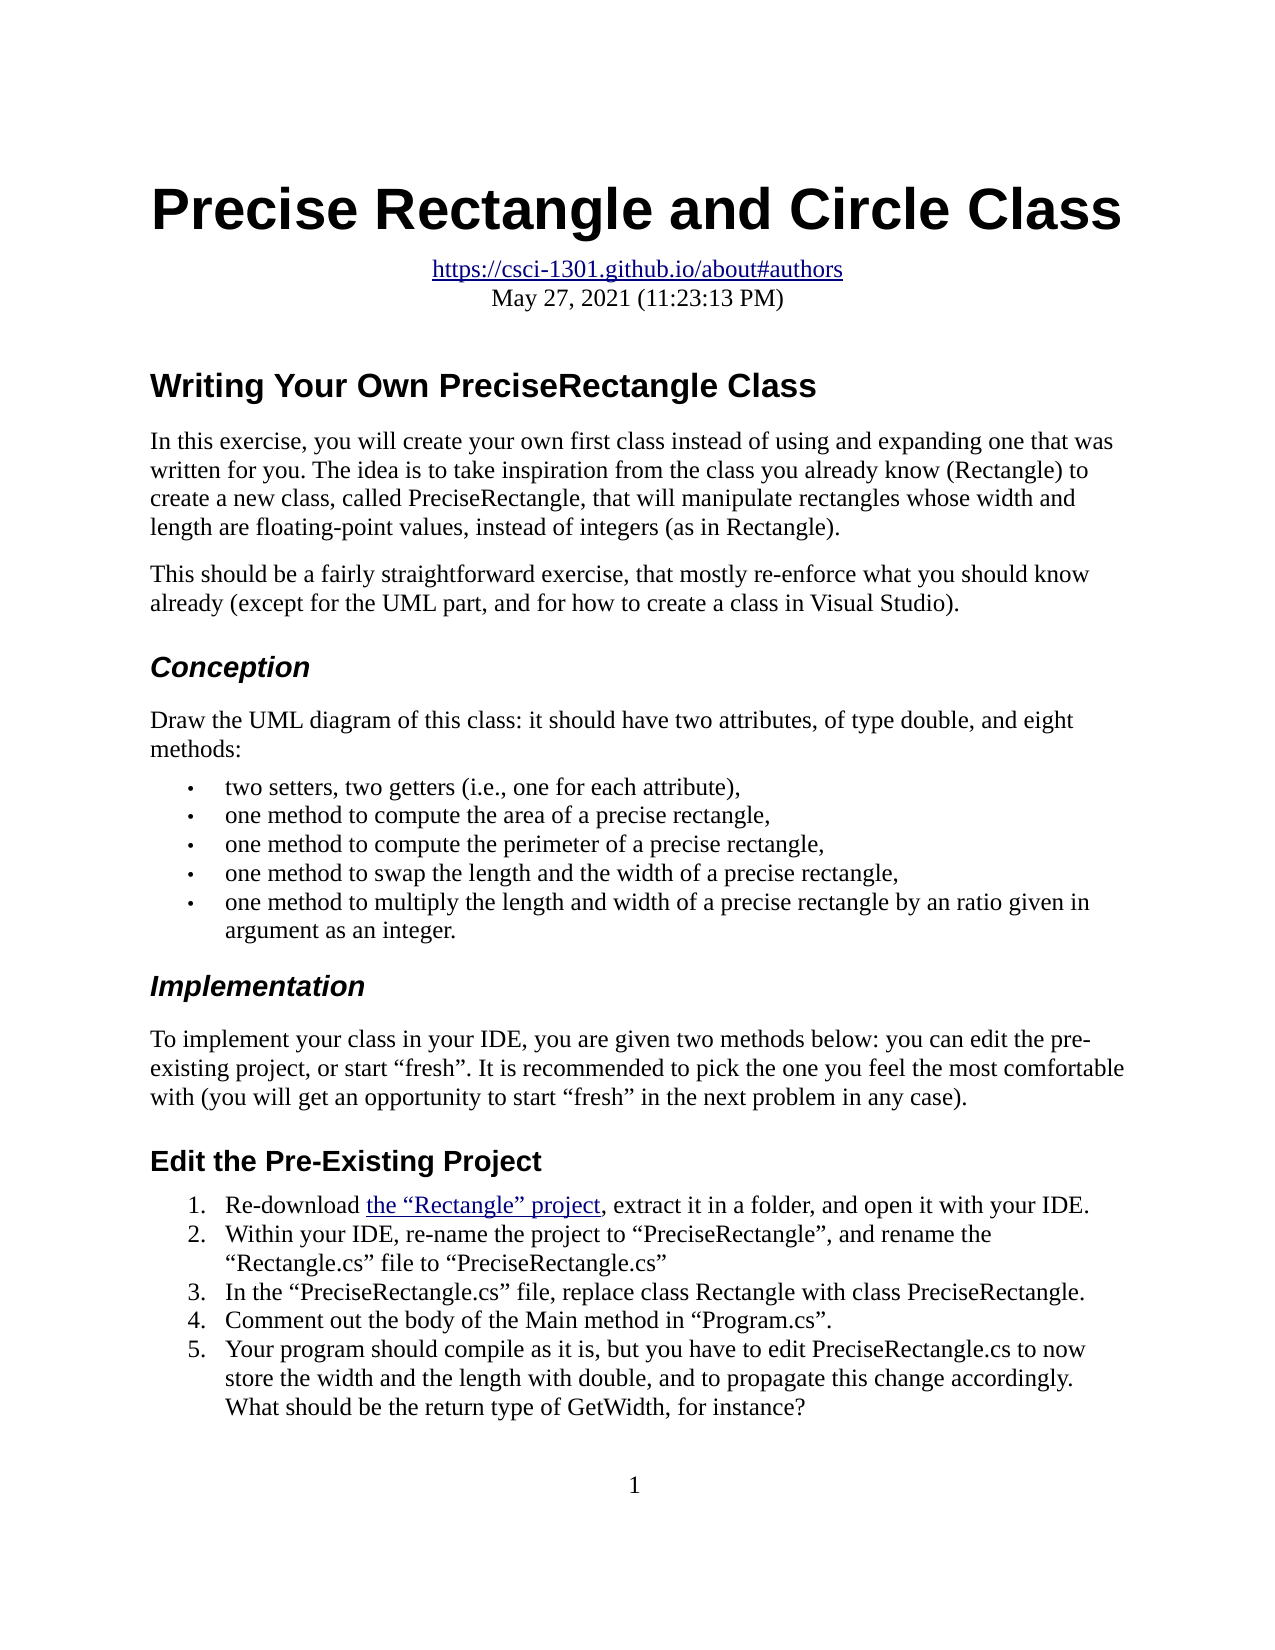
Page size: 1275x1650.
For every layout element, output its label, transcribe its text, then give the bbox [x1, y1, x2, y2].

list In the “PreciseRectangle.cs” file, replace class Rectangle with class PreciseRectangle. [187, 1277, 1125, 1306]
list two setters, two getters (i.e., one for each attribute), [187, 772, 1125, 801]
list one method to swap the length and the width of a precise rectangle, [187, 858, 1125, 887]
subtitle Conception [150, 650, 1125, 684]
subtitle Implementation [150, 969, 1125, 1003]
title Precise Rectangle and Circle Class [150, 175, 1125, 242]
subtitle Writing Your Own PreciseRectangle Class [150, 366, 1125, 404]
list one method to compute the area of a precise rectangle, [187, 801, 1125, 829]
list one method to multiply the length and width of a precise rectangle by an ratio given in argument as an integer. [187, 887, 1125, 944]
text May 27, 2021 (11:23:13 PM) [150, 283, 1125, 312]
list Re-download the “Rectangle” project, extract it in a folder, and open it with your IDE. [187, 1191, 1125, 1219]
text In this exercise, you will create your own first class instead of using and expanding one that was written for you. The idea is to take inspiration from the class you already know (Rectangle) to create a new class, called PreciseRectangle, that will manipulate rectangles whose width and length are floating-point values, instead of integers (as in Rectangle). [150, 426, 1125, 541]
text To implement your class in your IDE, you are given two methods below: you can edit the pre-existing project, or start “fresh”. It is recommended to pick the one you feel the most comfortable with (you will get an opportunity to start “fresh” in the next problem in any case). [150, 1024, 1125, 1111]
subtitle Edit the Pre-Existing Project [150, 1144, 1125, 1178]
list Comment out the body of the Main method in “Program.cs”. [187, 1306, 1125, 1334]
list one method to compute the perimeter of a precise rectangle, [187, 829, 1125, 858]
text Draw the UML diagram of this class: it should have two attributes, of type double, and eight methods: [150, 705, 1125, 763]
text This should be a fairly straightforward exercise, that mostly re-enforce what you should know already (except for the UML part, and for how to create a class in Visual Studio). [150, 559, 1125, 616]
list Your program should compile as it is, but you have to edit PreciseRectangle.cs to now store the width and the length with double, and to propagate this change accordingly. What should be the return type of GetWidth, for instance? [187, 1334, 1125, 1421]
text https://csci-1301.github.io/about#authors [150, 254, 1125, 283]
list Within your IDE, re-name the project to “PreciseRectangle”, and rename the “Rectangle.cs” file to “PreciseRectangle.cs” [187, 1219, 1125, 1277]
